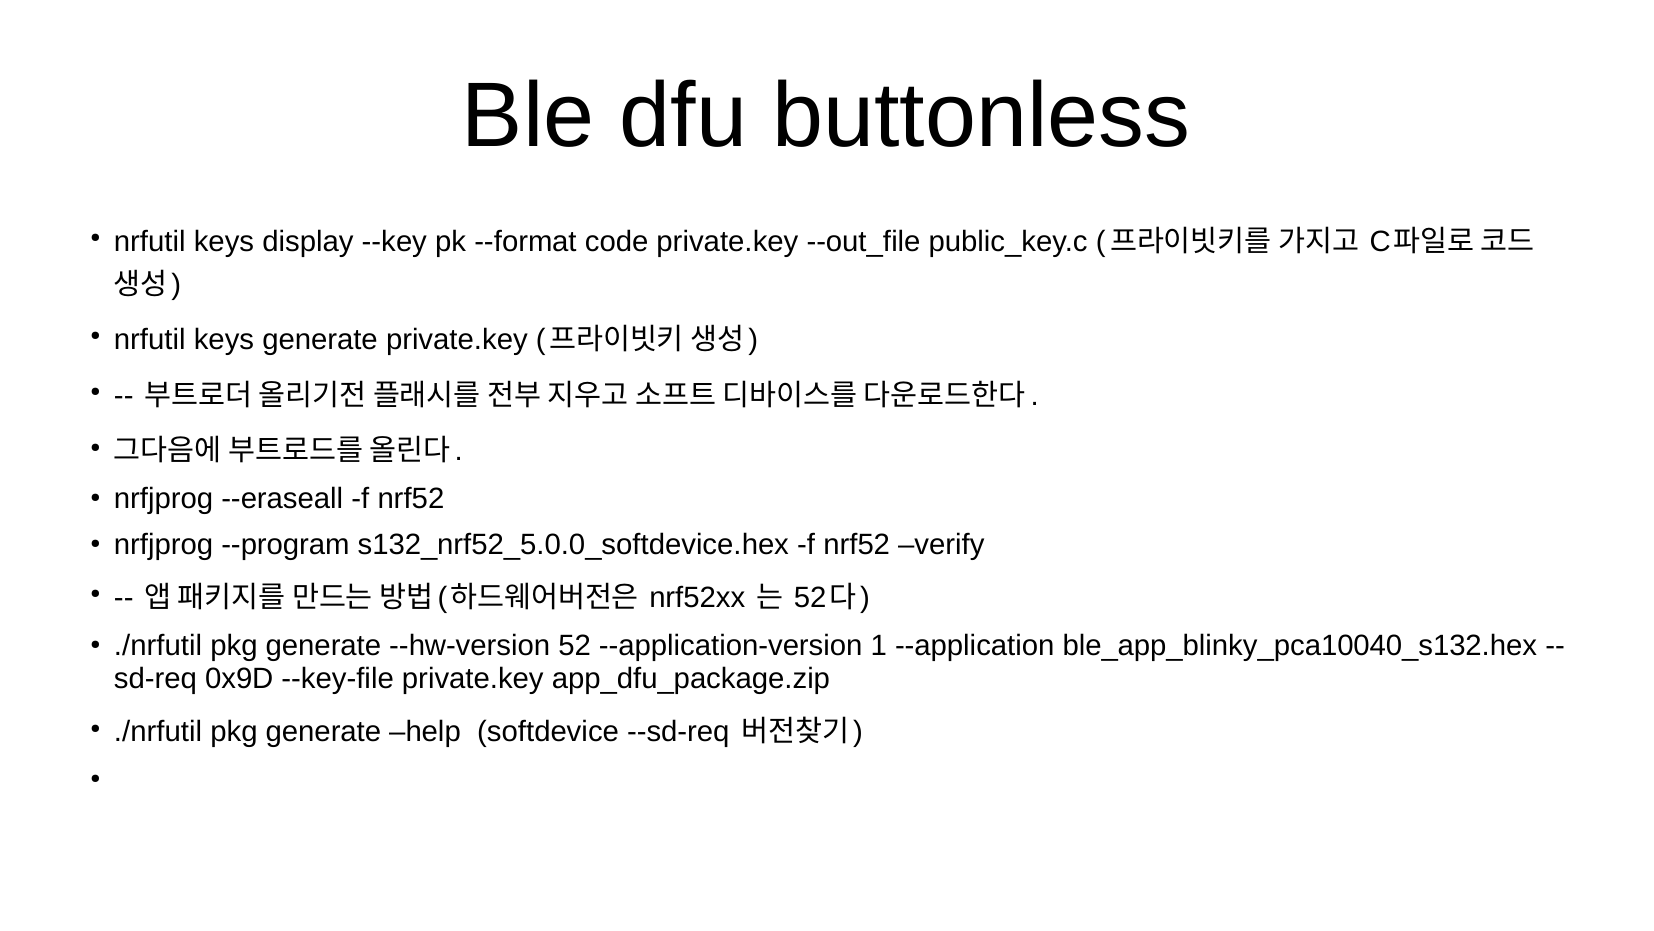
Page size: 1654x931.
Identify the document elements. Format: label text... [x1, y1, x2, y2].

list nrfutil keys display --key pk --format code private.key --out_file public_key.c (프라이빗키를 가지고 C파일로 코드 생성) nrfutil keys generate private.key (프라이빗키 생성) -- 부트로더 올리기전 플래시를 전부 지우고 소프트 디바이스를 다운로드한다. 그다음에 부트로드를 올린다. nrfjprog --eraseall -f nrf52 nrfjprog --program s132_nrf52_5.0.0_softdevice.hex -f nrf52 –verify -- 앱 패키지를 만드는 방법(하드웨어버전은 nrf52xx 는 52다) ./nrfutil pkg generate --hw-version 52 --application-version 1 --application ble_app_blinky_pca10040_s132.hex --sd-req 0x9D --key-file private.key app_dfu_package.zip ./nrfutil pkg generate –help (softdevice --sd-req 버전찾기) [82, 217, 1571, 758]
title Ble dfu buttonless [82, 37, 1571, 193]
